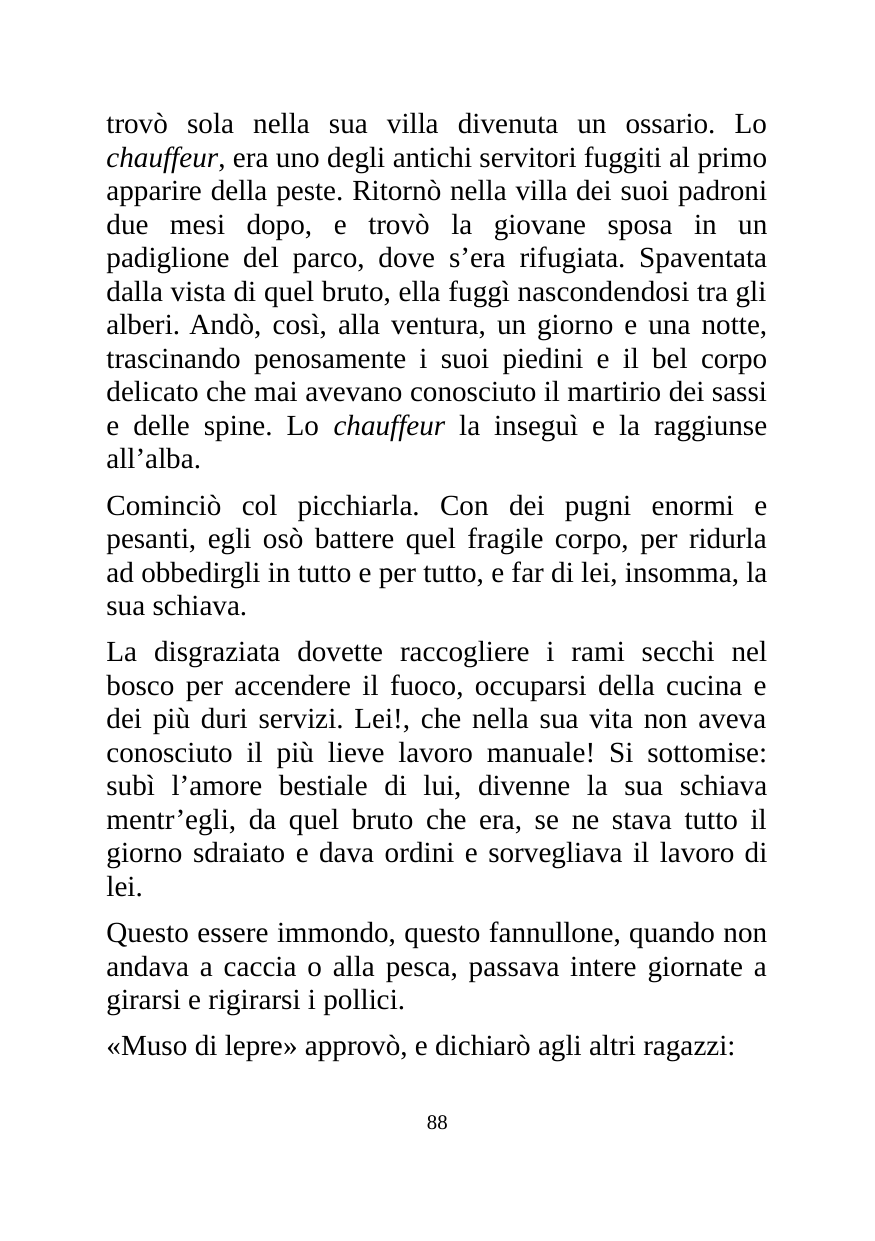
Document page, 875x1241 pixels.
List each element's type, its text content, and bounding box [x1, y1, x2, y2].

text Questo essere immondo, questo fannullone, quando non andava a caccia o alla pesca, passava intere giornate a girarsi e rigirarsi i pollici. [106, 915, 768, 1016]
text Cominciò col picchiarla. Con dei pugni enormi e pesanti, egli osò battere quel fragile corpo, per ridurla ad obbedirgli in tutto e per tutto, e far di lei, insomma, la sua schiava. [106, 488, 768, 622]
text «Muso di lepre» approvò, e dichiarò agli altri ragazzi: [106, 1028, 768, 1062]
text trovò sola nella sua villa divenuta un ossario. Lo chauffeur, era uno degli antichi servitori fuggiti al primo apparire della peste. Ritornò nella villa dei suoi padroni due mesi dopo, e trovò la giovane sposa in un padiglione del parco, dove s’era rifugiata. Spaventata dalla vista di quel bruto, ella fuggì nascondendosi tra gli alberi. Andò, così, alla ventura, un giorno e una notte, trascinando penosamente i suoi piedini e il bel corpo delicato che mai avevano conosciuto il martirio dei sassi e delle spine. Lo chauffeur la inseguì e la raggiunse all’alba. [106, 106, 768, 475]
text La disgraziata dovette raccogliere i rami secchi nel bosco per accendere il fuoco, occuparsi della cucina e dei più duri servizi. Lei!, che nella sua vita non aveva conosciuto il più lieve lavoro manuale! Si sottomise: subì l’amore bestiale di lui, divenne la sua schiava mentr’egli, da quel bruto che era, se ne stava tutto il giorno sdraiato e dava ordini e sorvegliava il lavoro di lei. [106, 634, 768, 903]
